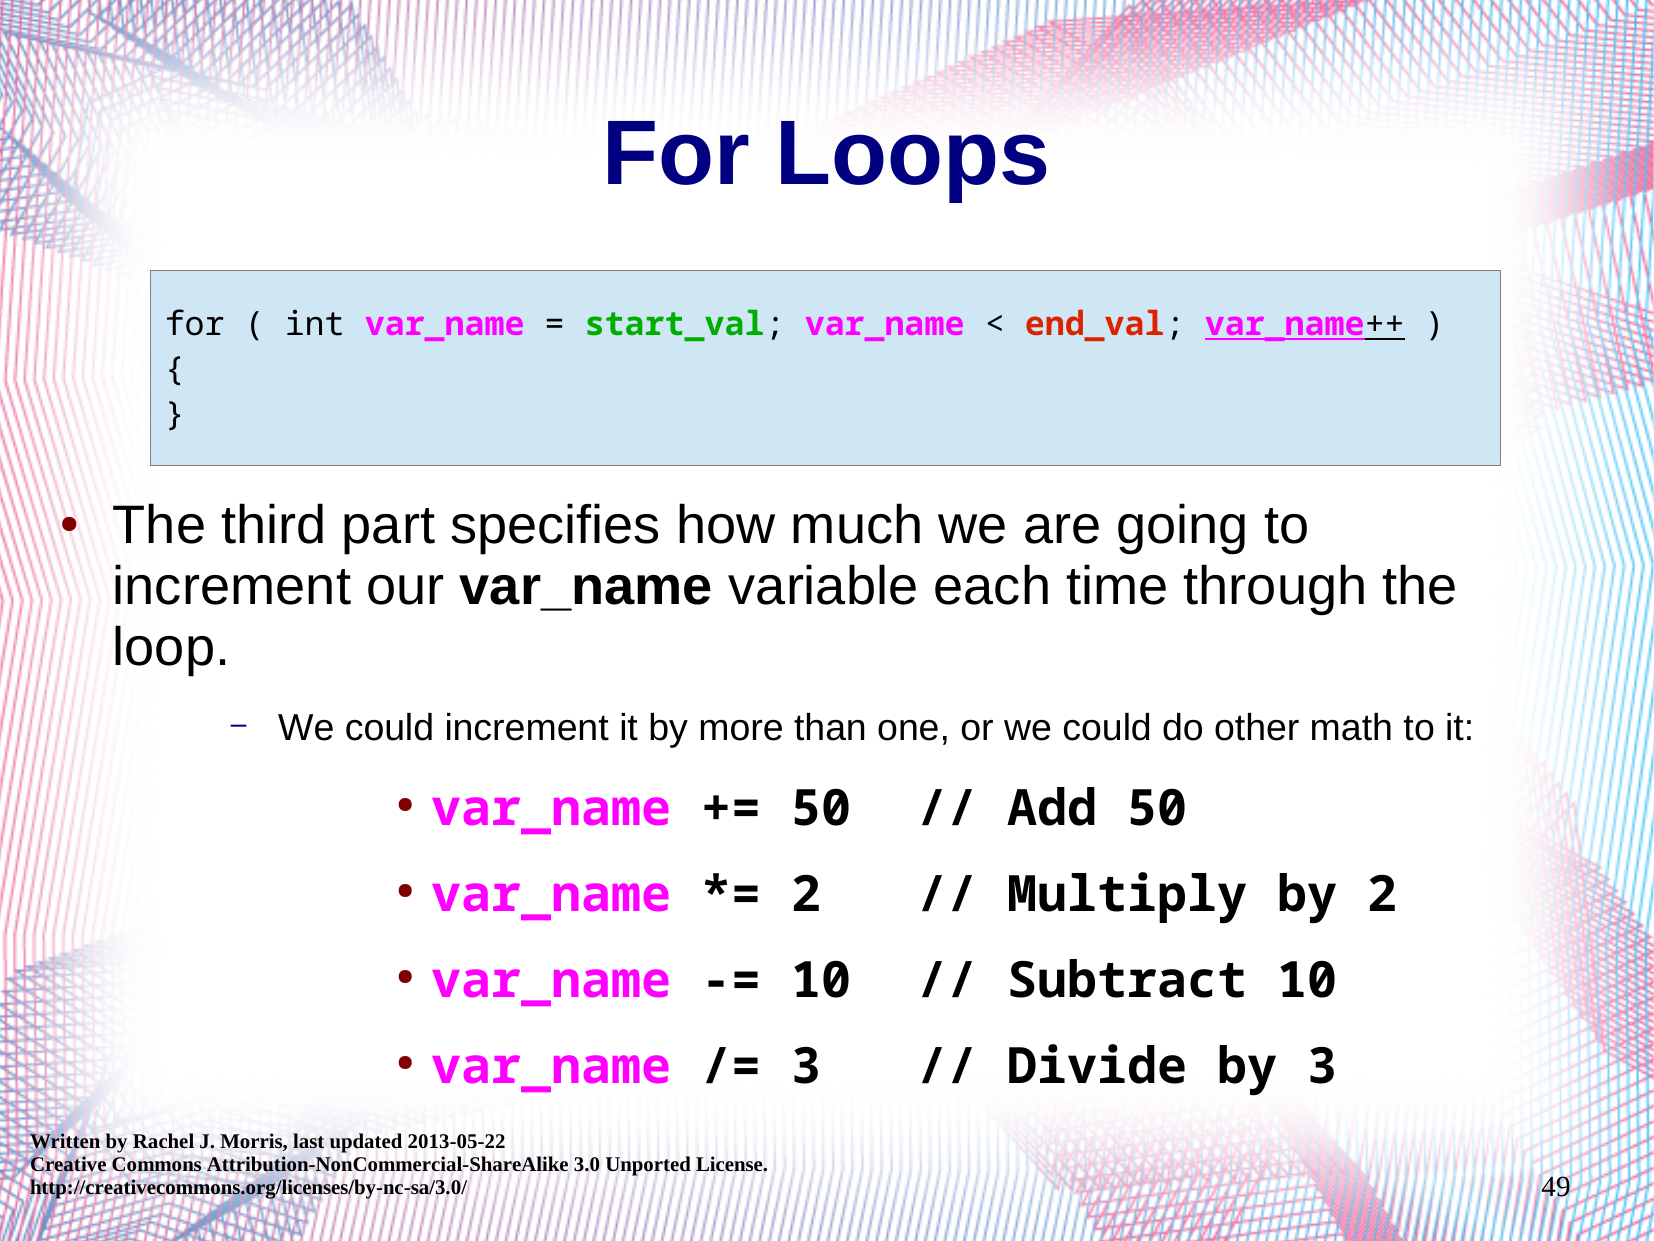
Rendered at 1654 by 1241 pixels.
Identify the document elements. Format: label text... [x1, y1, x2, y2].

list The third part specifies how much we are going to increment our var_name variable each time through the loop. We could increment it by more than one, or we could do other math to it: var_name += 50 // Add 50 var_name *= 2 // Multiply by 2 var_name -= 10 // Subtract 10 var_name /= 3 // Divide by 3 [41, 495, 1531, 1062]
title For Loops [82, 49, 1571, 257]
text_box for ( int var_name = start_val; var_name < end_val; var_name++ ) { } [150, 270, 1501, 466]
picture [0, 0, 1654, 1241]
